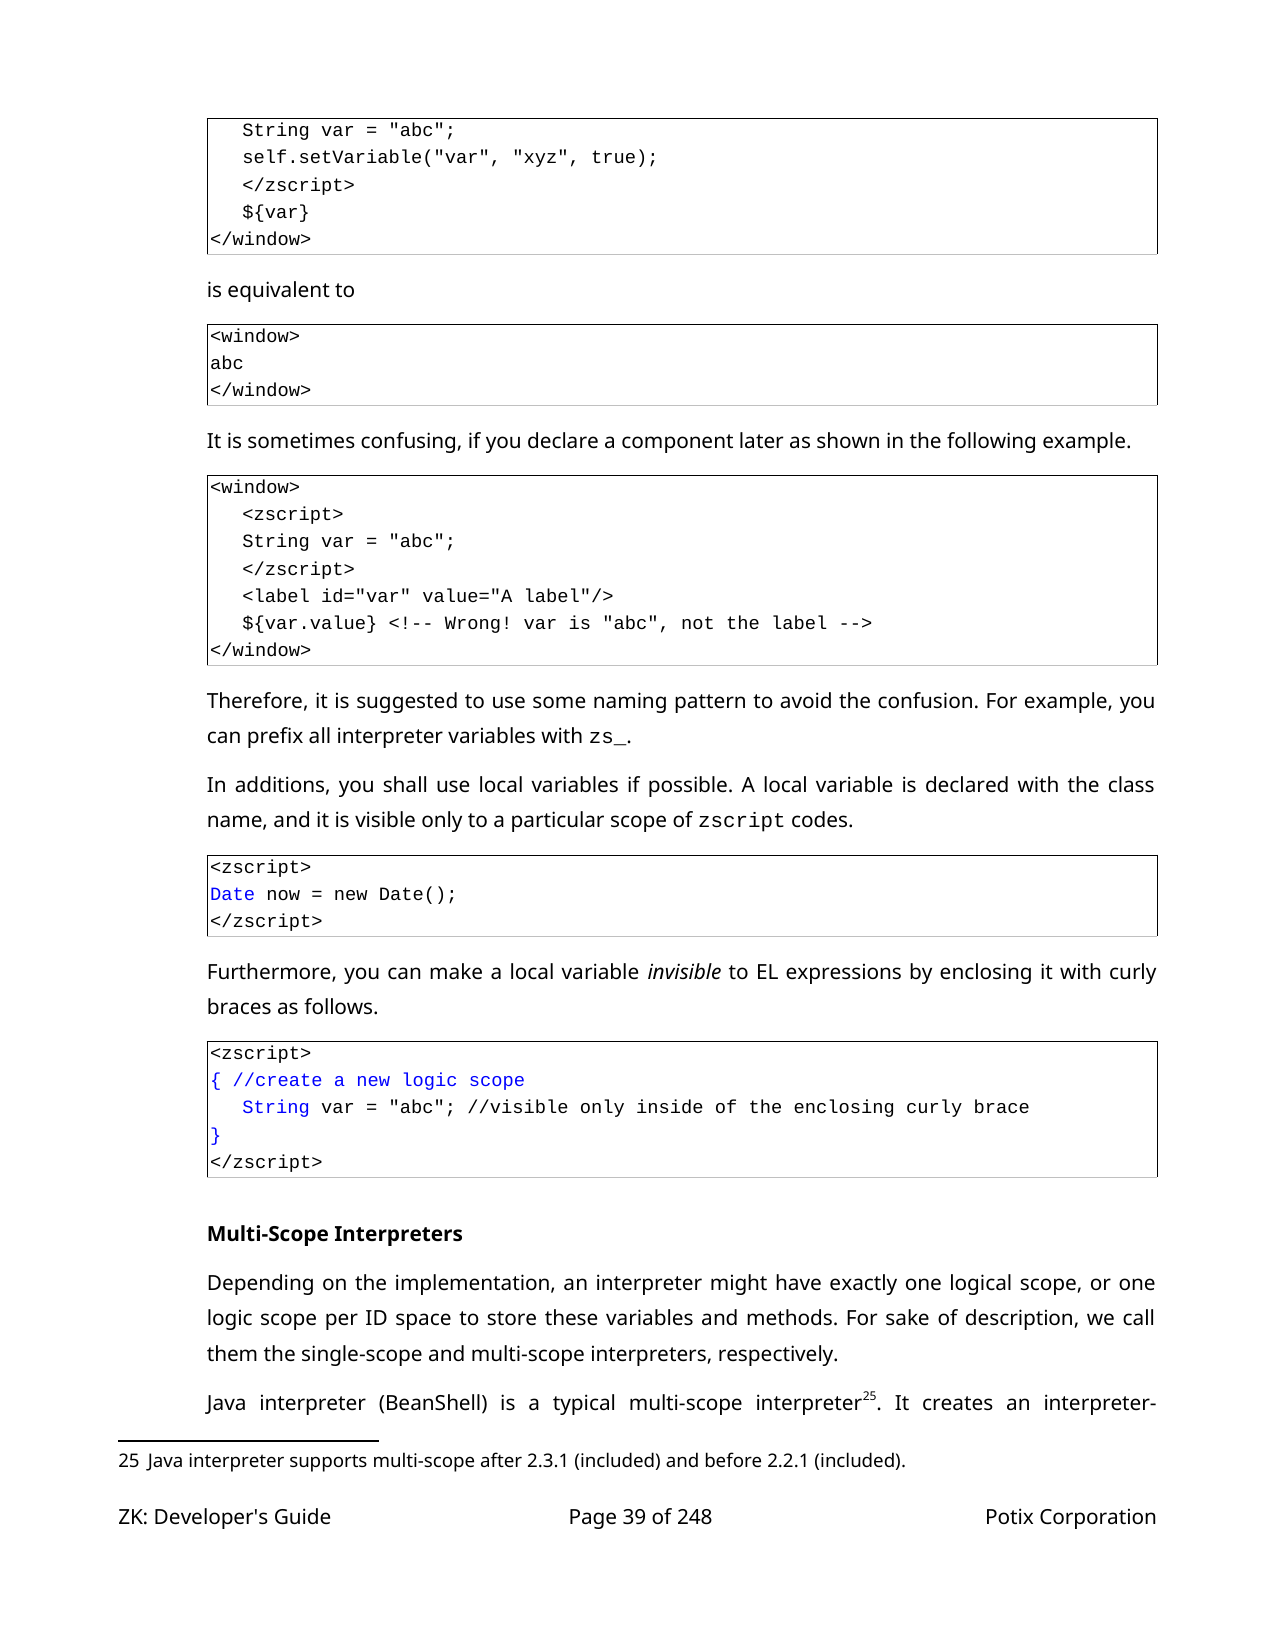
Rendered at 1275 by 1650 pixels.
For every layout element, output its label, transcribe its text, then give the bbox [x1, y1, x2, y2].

text It is sometimes confusing, if you declare a component later as shown in the following example. [207, 426, 1157, 454]
text </zscript> [208, 556, 1157, 581]
text Depending on the implementation, an interpreter might have exactly one logical scope, or one logic scope per ID space to store these variables and methods. For sake of description, we call them the single-scope and multi-scope interpreters, respectively. [207, 1268, 1157, 1367]
text </window> [208, 378, 1157, 405]
text </zscript> [208, 1150, 1157, 1177]
text is equivalent to [207, 275, 1157, 303]
text </zscript> [208, 909, 1157, 936]
text In additions, you shall use local variables if possible. A local variable is declared with the class name, and it is visible only to a particular scope of zscript codes. [207, 770, 1157, 834]
text ${var.value} <!-- Wrong! var is "abc", not the label --> [208, 611, 1157, 635]
text } [208, 1122, 1157, 1147]
text Date now = new Date(); [208, 882, 1157, 906]
text Java interpreter (BeanShell) is a typical multi-scope interpreter. It creates an interpreter- [207, 1388, 1157, 1416]
text </zscript> [208, 172, 1157, 197]
text ${var} [208, 200, 1157, 224]
text Furthermore, you can make a local variable invisible to EL expressions by enclosing it with curly braces as follows. [207, 957, 1157, 1020]
text { //create a new logic scope [208, 1068, 1157, 1092]
text String var = "abc"; [208, 119, 1157, 142]
text <zscript> [208, 856, 1157, 879]
subtitle Multi-Scope Interpreters [207, 1219, 1157, 1248]
text </window> [208, 227, 1157, 254]
text <label id="var" value="A label"/> [208, 583, 1157, 608]
text abc [208, 351, 1157, 375]
text <zscript> [208, 1042, 1157, 1065]
text String var = "abc"; [208, 529, 1157, 553]
text self.setVariable("var", "xyz", true); [208, 145, 1157, 169]
text <window> [208, 325, 1157, 348]
text <zscript> [208, 502, 1157, 526]
text <window> [208, 476, 1157, 499]
text String var = "abc"; //visible only inside of the enclosing curly brace [208, 1095, 1157, 1119]
text Therefore, it is suggested to use some naming pattern to avoid the confusion. For example, you can prefix all interpreter variables with zs_. [207, 686, 1157, 749]
text Java interpreter supports multi-scope after 2.3.1 (included) and before 2.2.1 (included). [118, 1447, 1157, 1473]
text </window> [208, 638, 1157, 665]
